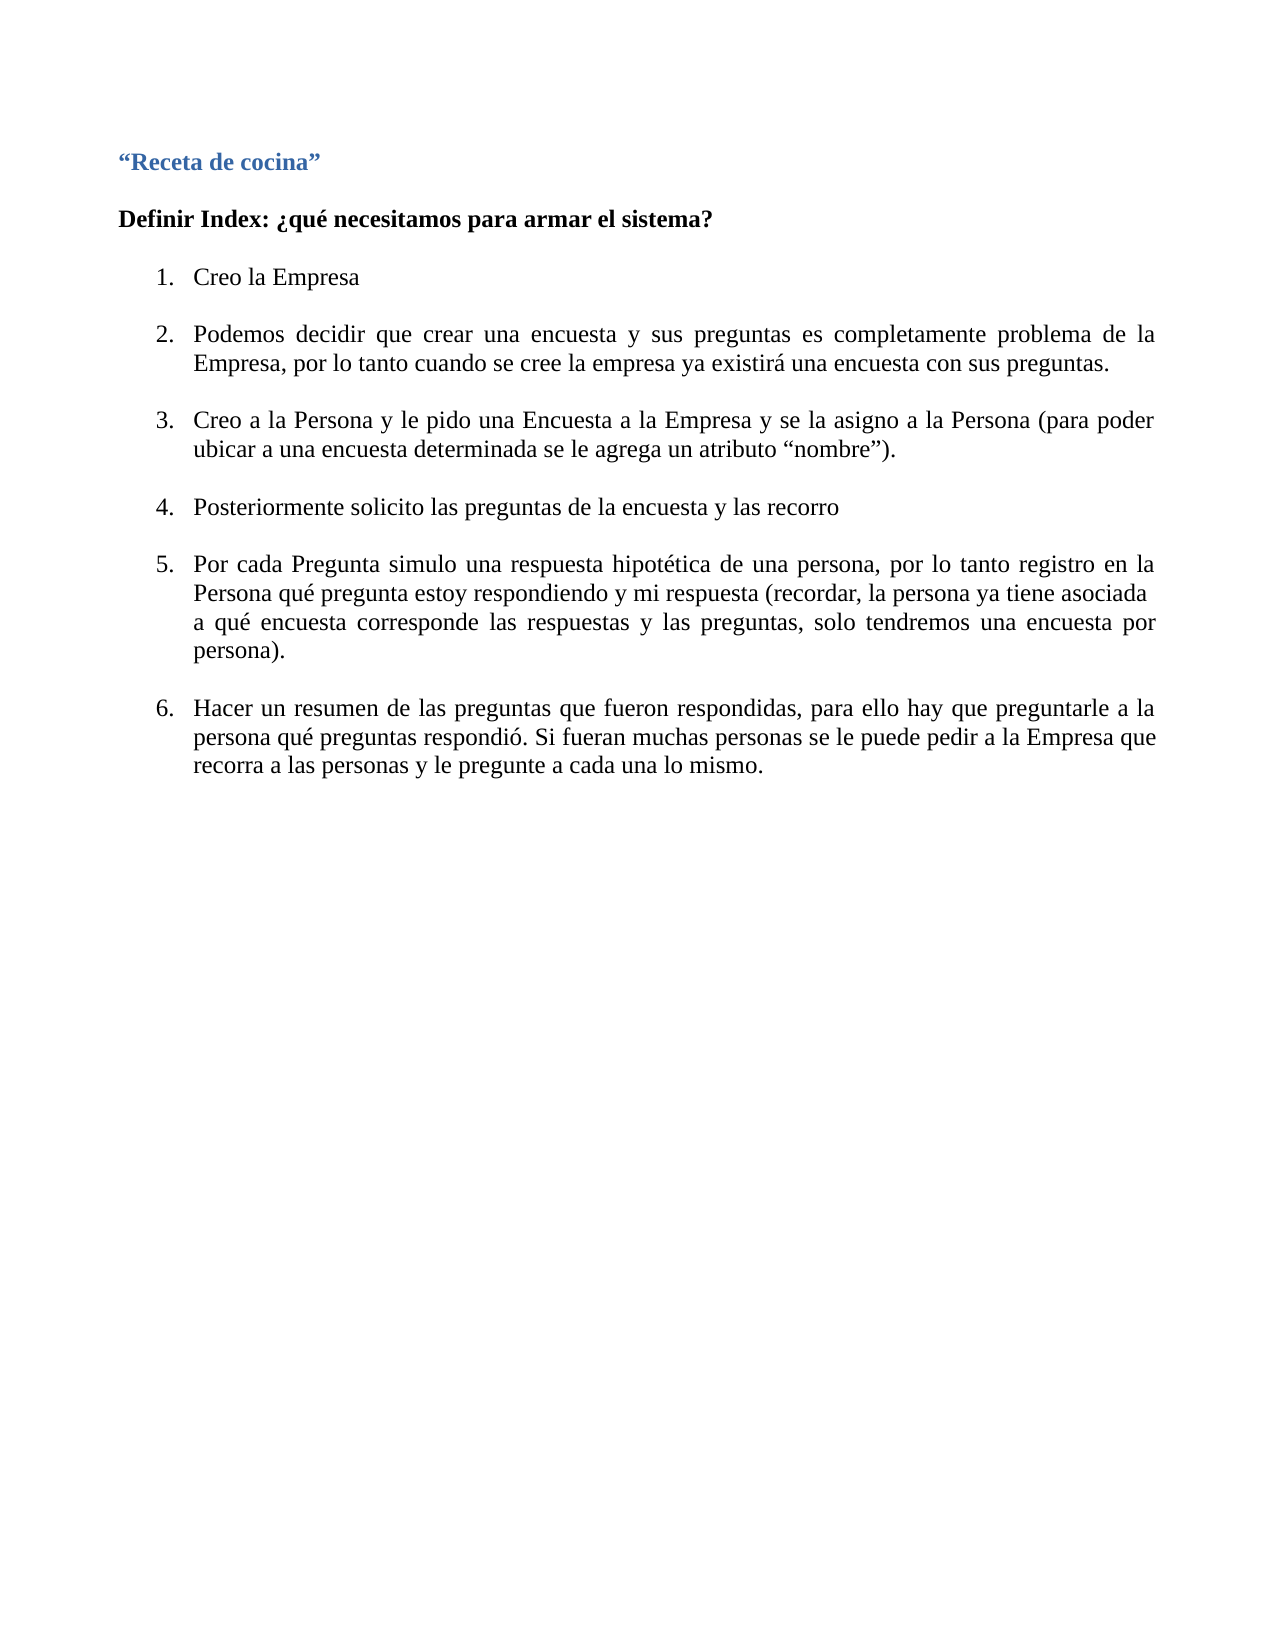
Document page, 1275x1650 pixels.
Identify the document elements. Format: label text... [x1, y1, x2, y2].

text Definir Index: ¿qué necesitamos para armar el sistema? [118, 204, 1157, 233]
list Podemos decidir que crear una encuesta y sus preguntas es completamente problema de la Empresa, por lo tanto cuando se cree la empresa ya existirá una encuesta con sus preguntas. [156, 319, 1157, 377]
list Creo a la Persona y le pido una Encuesta a la Empresa y se la asigno a la Persona (para poder ubicar a una encuesta determinada se le agrega un atributo “nombre”). [156, 406, 1157, 463]
text “Receta de cocina” [118, 147, 1157, 176]
list Por cada Pregunta simulo una respuesta hipotética de una persona, por lo tanto registro en la Persona qué pregunta estoy respondiendo y mi respuesta (recordar, la persona ya tiene asociada [156, 549, 1157, 607]
list a qué encuesta corresponde las respuestas y las preguntas, solo tendremos una encuesta por persona). [156, 607, 1157, 664]
list Creo la Empresa [156, 262, 1157, 291]
list Posteriormente solicito las preguntas de la encuesta y las recorro [156, 492, 1157, 521]
list Hacer un resumen de las preguntas que fueron respondidas, para ello hay que preguntarle a la persona qué preguntas respondió. Si fueran muchas personas se le puede pedir a la Empresa que recorra a las personas y le pregunte a cada una lo mismo. [156, 693, 1157, 779]
